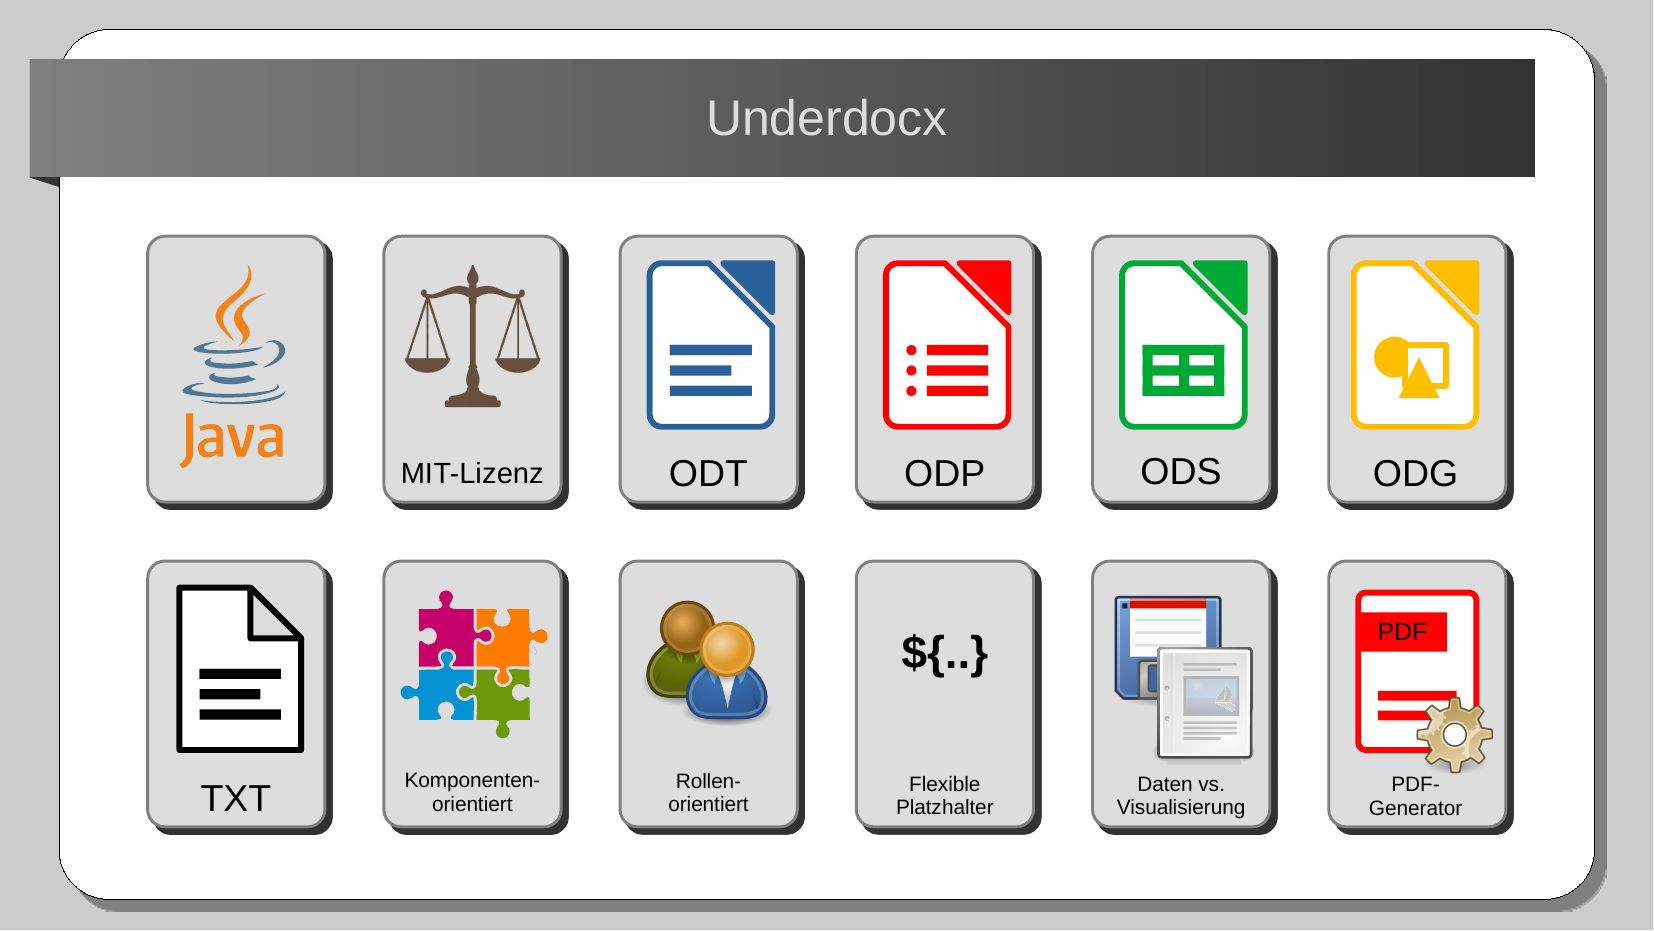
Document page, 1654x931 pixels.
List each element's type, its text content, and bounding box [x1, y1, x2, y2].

text_box [856, 561, 1034, 620]
text_box ODG [1327, 445, 1505, 502]
text_box [1327, 236, 1506, 491]
text_box ${..} [856, 620, 1034, 687]
picture [391, 243, 554, 434]
picture [631, 590, 780, 739]
text_box [147, 236, 325, 503]
text_box [1327, 561, 1506, 815]
text_box [383, 561, 562, 761]
text_box [856, 236, 1034, 445]
text_box ODP [856, 445, 1034, 502]
picture [1415, 696, 1495, 776]
text_box Daten vs. Visualisierung [1092, 765, 1270, 827]
text_box [383, 236, 562, 445]
text_box [856, 687, 1034, 765]
text_box [147, 561, 325, 769]
text_box [620, 561, 798, 761]
text_box Komponenten- orientiert [383, 761, 562, 824]
text_box PDF- Generator [1327, 765, 1505, 827]
text_box ODS [1092, 442, 1270, 500]
picture [400, 590, 548, 739]
title Underdocx [118, 59, 1536, 178]
picture [179, 264, 289, 472]
text_box [1092, 561, 1270, 765]
text_box [1092, 236, 1270, 442]
text_box ODT [620, 445, 798, 502]
text_box MIT-Lizenz [383, 445, 562, 502]
picture [1107, 588, 1270, 765]
text_box Rollen- orientiert [620, 761, 798, 824]
text_box PDF [1358, 612, 1447, 652]
text_box [620, 236, 798, 445]
text_box Flexible Platzhalter [856, 765, 1034, 827]
text_box TXT [147, 769, 325, 827]
